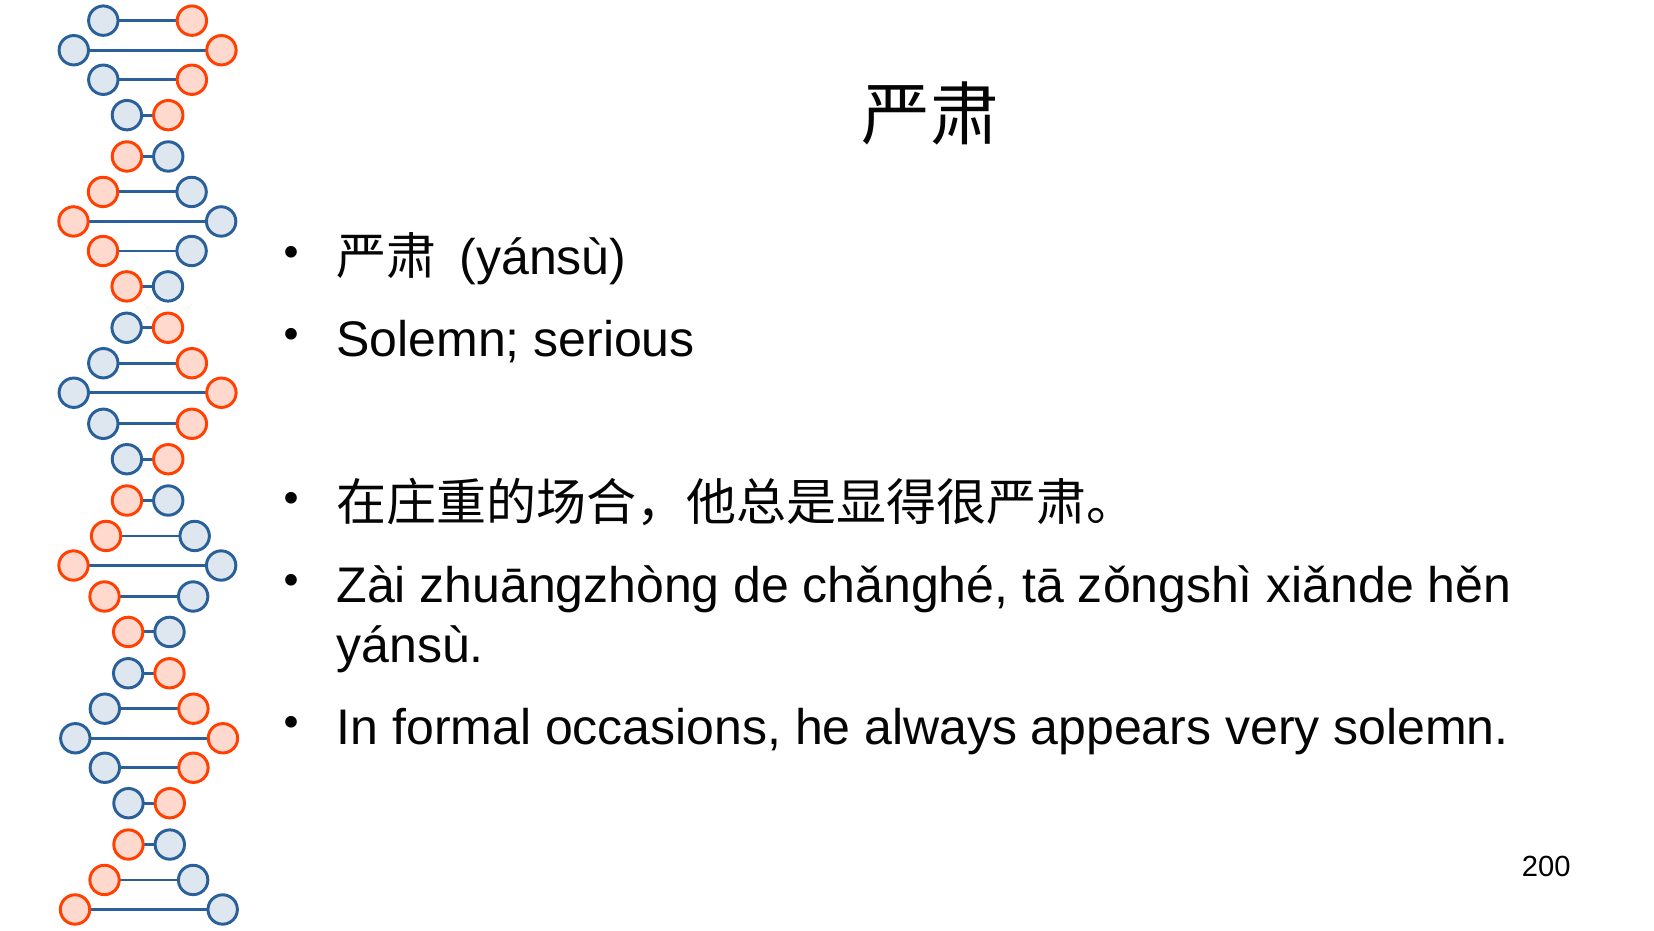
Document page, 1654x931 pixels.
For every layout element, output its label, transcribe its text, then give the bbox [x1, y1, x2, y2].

title 严肃 [265, 35, 1595, 189]
list 严肃 (yánsù) Solemn; serious 在庄重的场合，他总是显得很严肃。 Zài zhuāngzhòng de chǎnghé, tā zǒngshì xiǎnde hěn yánsù. In formal occasions, he always appears very solemn. [265, 224, 1595, 764]
